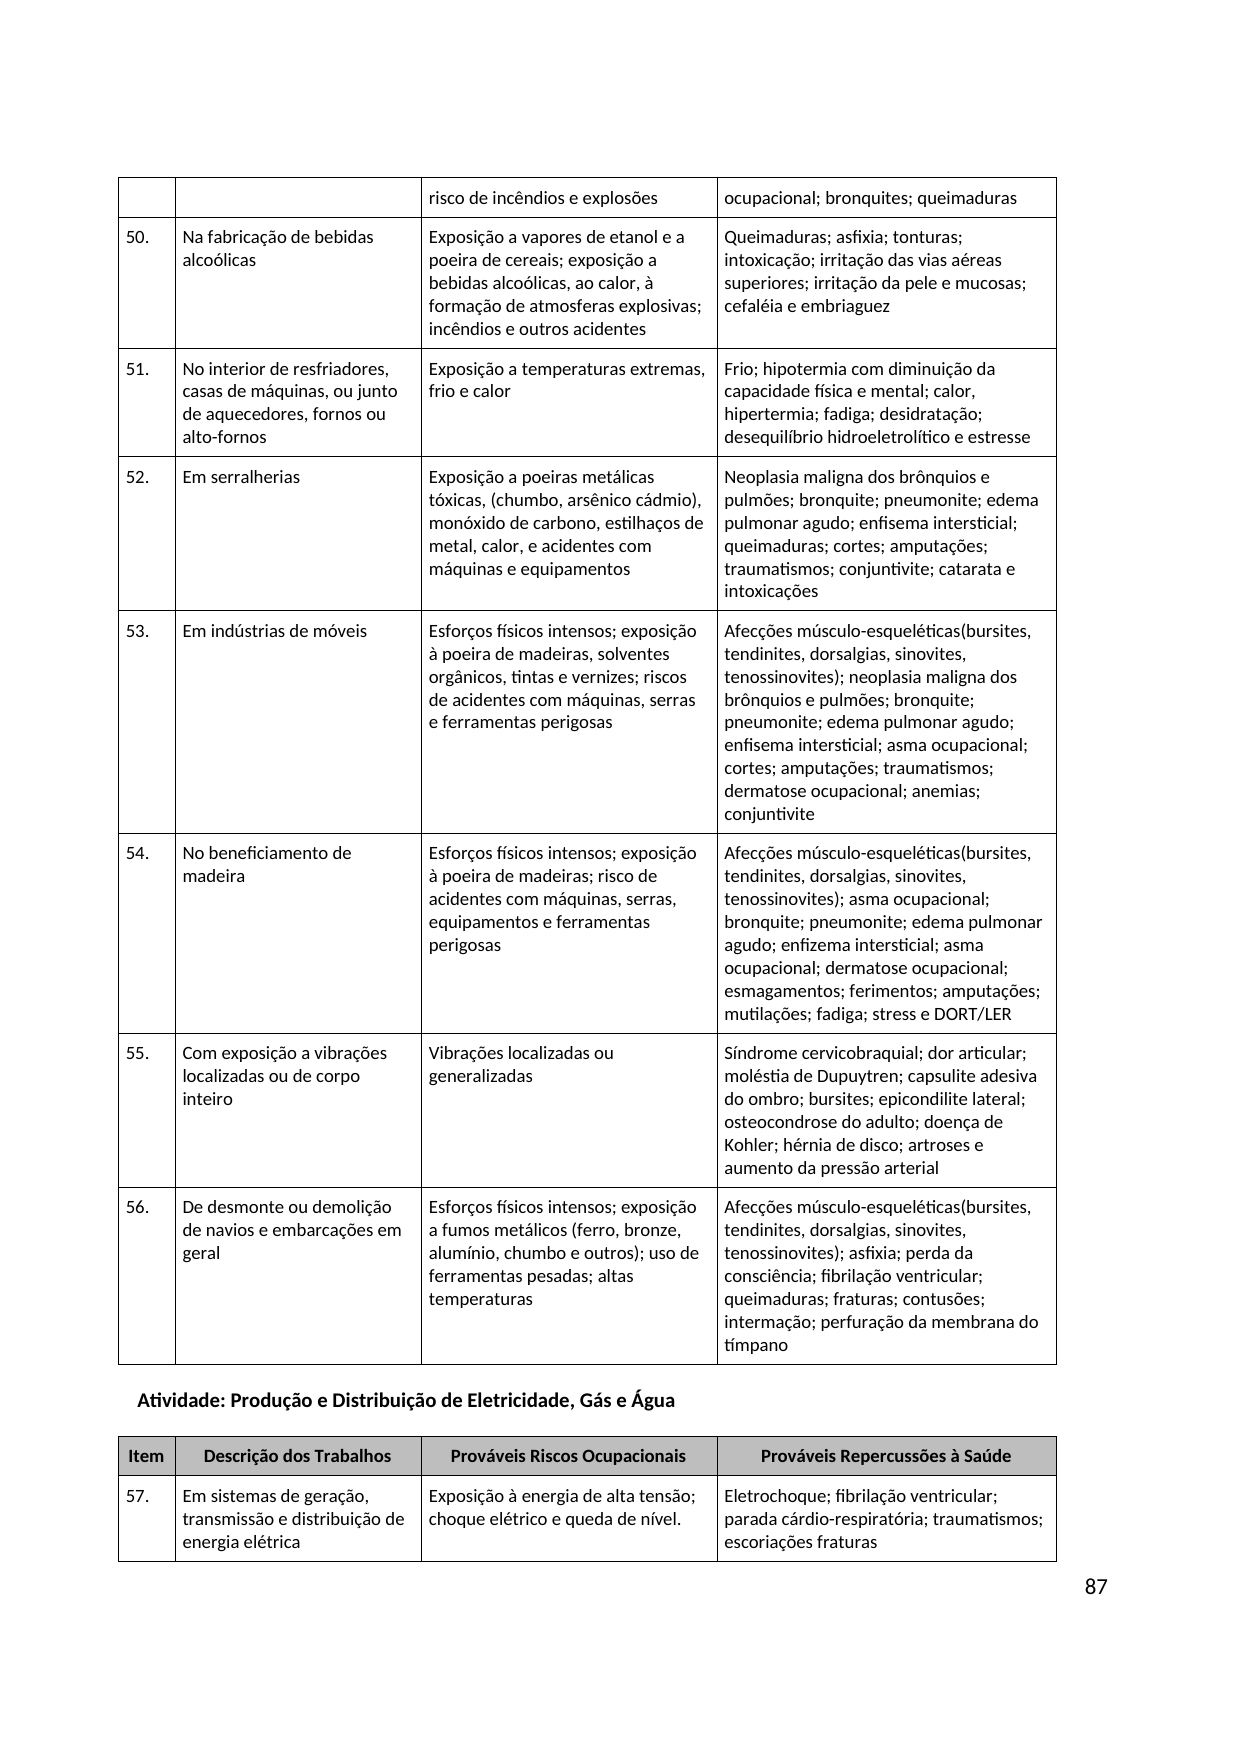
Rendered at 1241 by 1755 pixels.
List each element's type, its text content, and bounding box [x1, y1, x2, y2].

table_cell Neoplasia maligna dos brônquios e pulmões; bronquite; pneumonite; edema pulmonar agudo; enfisema intersticial; queimaduras; cortes; amputações; traumatismos; conjuntivite; catarata e intoxicações [718, 457, 1056, 610]
table_cell Frio; hipotermia com diminuição da capacidade física e mental; calor, hipertermia; fadiga; desidratação; desequilíbrio hidroeletrolítico e estresse [718, 349, 1056, 456]
table_header [119, 178, 175, 217]
table_cell 57. [119, 1476, 175, 1561]
table_cell Exposição à energia de alta tensão; choque elétrico e queda de nível. [422, 1476, 717, 1561]
table_cell Na fabricação de bebidas alcoólicas [176, 218, 421, 348]
table_cell No interior de resfriadores, casas de máquinas, ou junto de aquecedores, fornos ou alto-fornos [176, 349, 421, 456]
table_cell 50. [119, 218, 175, 348]
table_cell Afecções músculo-esqueléticas(bursites, tendinites, dorsalgias, sinovites, tenossinovites); asma ocupacional; bronquite; pneumonite; edema pulmonar agudo; enfizema intersticial; asma ocupacional; dermatose ocupacional; esmagamentos; ferimentos; amputações; mutilações; fadiga; stress e DORT/LER [718, 834, 1056, 1033]
table_header risco de incêndios e explosões [422, 178, 717, 217]
table_cell Vibrações localizadas ou generalizadas [422, 1034, 717, 1187]
table_cell 52. [119, 457, 175, 610]
table_cell Exposição a temperaturas extremas, frio e calor [422, 349, 717, 456]
table_cell Esforços físicos intensos; exposição à poeira de madeiras; risco de acidentes com máquinas, serras, equipamentos e ferramentas perigosas [422, 834, 717, 1033]
table_cell Com exposição a vibrações localizadas ou de corpo inteiro [176, 1034, 421, 1187]
table_cell Exposição a poeiras metálicas tóxicas, (chumbo, arsênico cádmio), monóxido de carbono, estilhaços de metal, calor, e acidentes com máquinas e equipamentos [422, 457, 717, 610]
table_cell Eletrochoque; fibrilação ventricular; parada cárdio-respiratória; traumatismos; escoriações fraturas [718, 1476, 1056, 1561]
table_cell 53. [119, 611, 175, 833]
table_cell Em serralherias [176, 457, 421, 610]
table_cell No beneficiamento de madeira [176, 834, 421, 1033]
table_cell Esforços físicos intensos; exposição à poeira de madeiras, solventes orgânicos, tintas e vernizes; riscos de acidentes com máquinas, serras e ferramentas perigosas [422, 611, 717, 833]
table_header ocupacional; bronquites; queimaduras [718, 178, 1056, 217]
table_cell Exposição a vapores de etanol e a poeira de cereais; exposição a bebidas alcoólicas, ao calor, à formação de atmosferas explosivas; incêndios e outros acidentes [422, 218, 717, 348]
table_header [176, 178, 421, 217]
table_cell De desmonte ou demolição de navios e embarcações em geral [176, 1188, 421, 1364]
table_cell Afecções músculo-esqueléticas(bursites, tendinites, dorsalgias, sinovites, tenossinovites); neoplasia maligna dos brônquios e pulmões; bronquite; pneumonite; edema pulmonar agudo; enfisema intersticial; asma ocupacional; cortes; amputações; traumatismos; dermatose ocupacional; anemias; conjuntivite [718, 611, 1056, 833]
table_cell 51. [119, 349, 175, 456]
table_cell 55. [119, 1034, 175, 1187]
table_cell Síndrome cervicobraquial; dor articular; moléstia de Dupuytren; capsulite adesiva do ombro; bursites; epicondilite lateral; osteocondrose do adulto; doença de Kohler; hérnia de disco; artroses e aumento da pressão arterial [718, 1034, 1056, 1187]
table_cell 54. [119, 834, 175, 1033]
table_cell Esforços físicos intensos; exposição a fumos metálicos (ferro, bronze, alumínio, chumbo e outros); uso de ferramentas pesadas; altas temperaturas [422, 1188, 717, 1364]
table_header Descrição dos Trabalhos [176, 1437, 421, 1475]
table_cell Queimaduras; asfixia; tonturas; intoxicação; irritação das vias aéreas superiores; irritação da pele e mucosas; cefaléia e embriaguez [718, 218, 1056, 348]
table_header Prováveis Repercussões à Saúde [718, 1437, 1056, 1475]
table_cell 56. [119, 1188, 175, 1364]
table_cell Em indústrias de móveis [176, 611, 421, 833]
table_header Prováveis Riscos Ocupacionais [422, 1437, 717, 1475]
table_header Item [119, 1437, 175, 1475]
table_cell Afecções músculo-esqueléticas(bursites, tendinites, dorsalgias, sinovites, tenossinovites); asfixia; perda da consciência; fibrilação ventricular; queimaduras; fraturas; contusões; intermação; perfuração da membrana do tímpano [718, 1188, 1056, 1364]
text Atividade: Produção e Distribuição de Eletricidade, Gás e Água [137, 1387, 979, 1413]
table_cell Em sistemas de geração, transmissão e distribuição de energia elétrica [176, 1476, 421, 1561]
